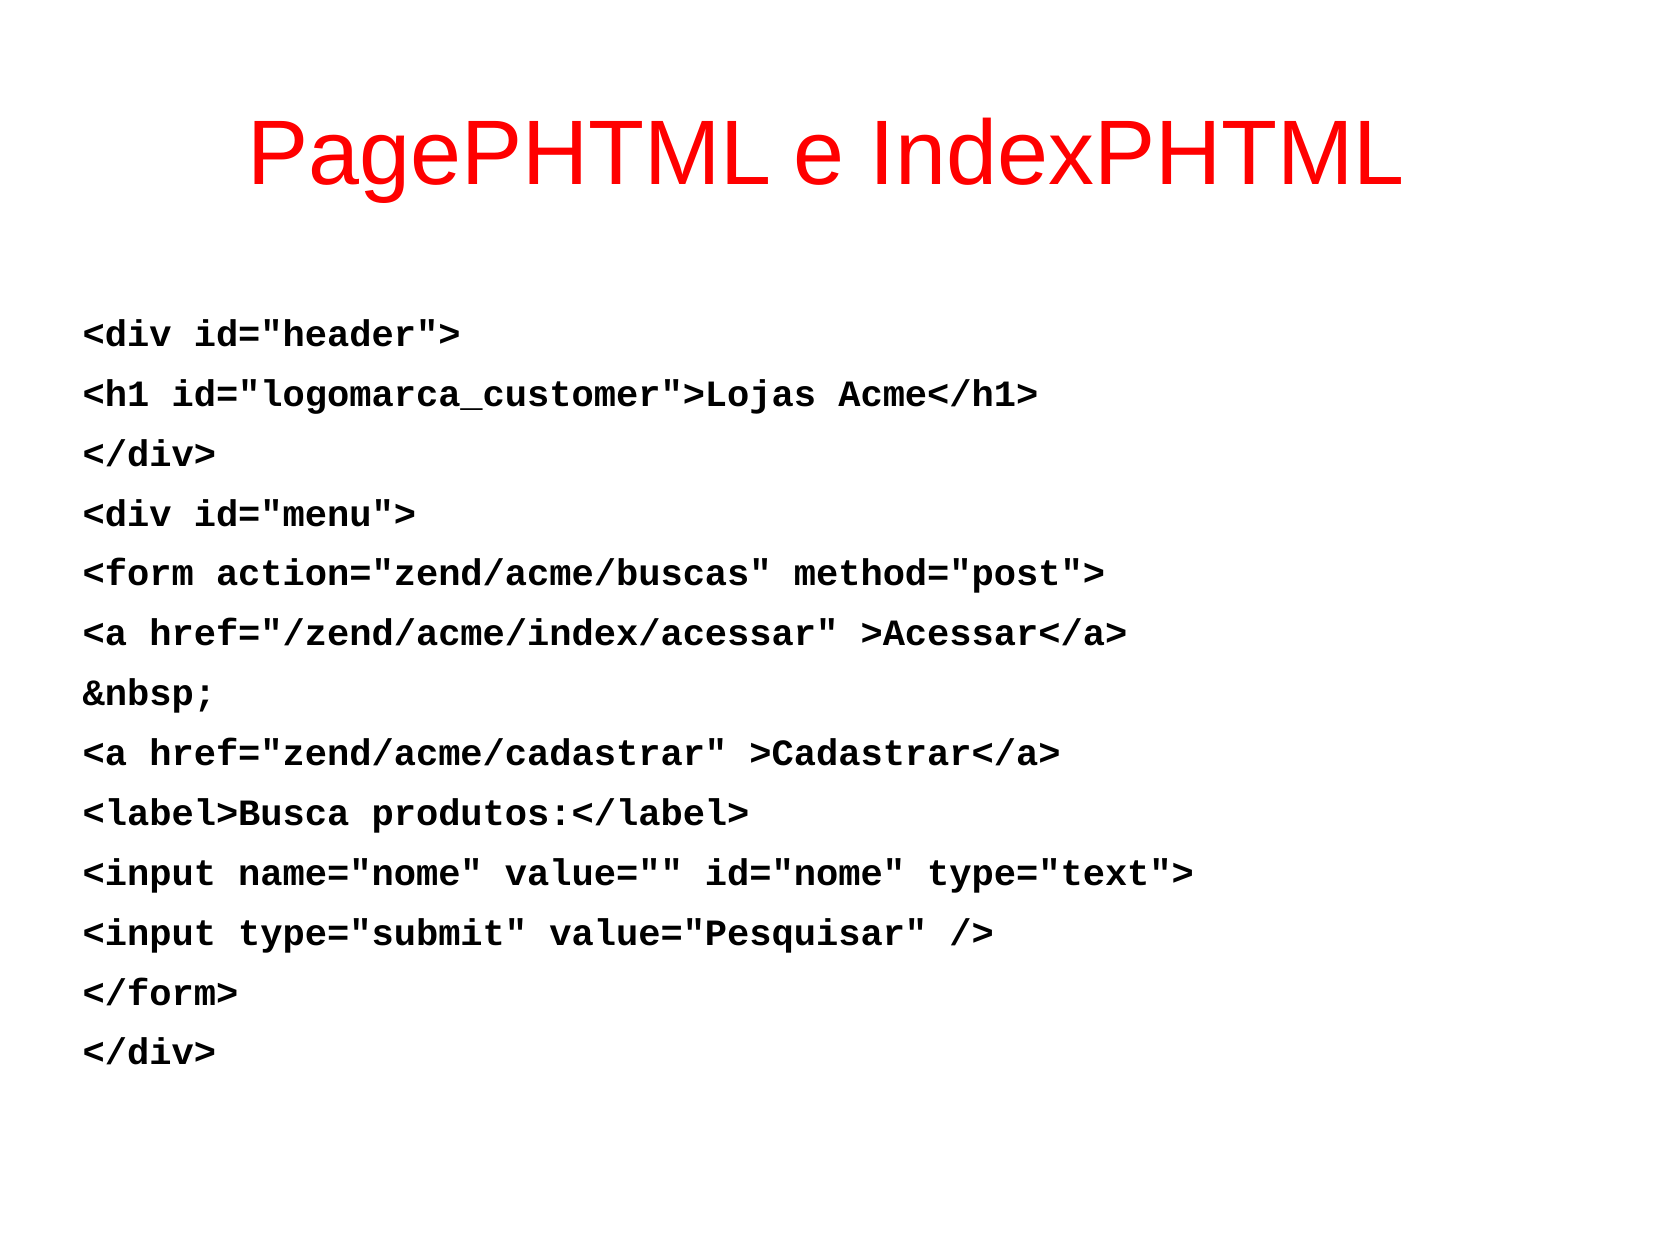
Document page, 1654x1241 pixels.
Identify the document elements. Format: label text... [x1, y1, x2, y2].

list <div id="header"> <h1 id="logomarca_customer">Lojas Acme</h1> </div> <div id="menu"> <form action="zend/acme/buscas" method="post"> <a href="/zend/acme/index/acessar" >Acessar</a> &nbsp; <a href="zend/acme/cadastrar" >Cadastrar</a> <label>Busca produtos:</label> <input name="nome" value="" id="nome" type="text"> <input type="submit" value="Pesquisar" /> </form> </div> [82, 315, 1571, 1087]
title PagePHTML e IndexPHTML [82, 49, 1571, 257]
